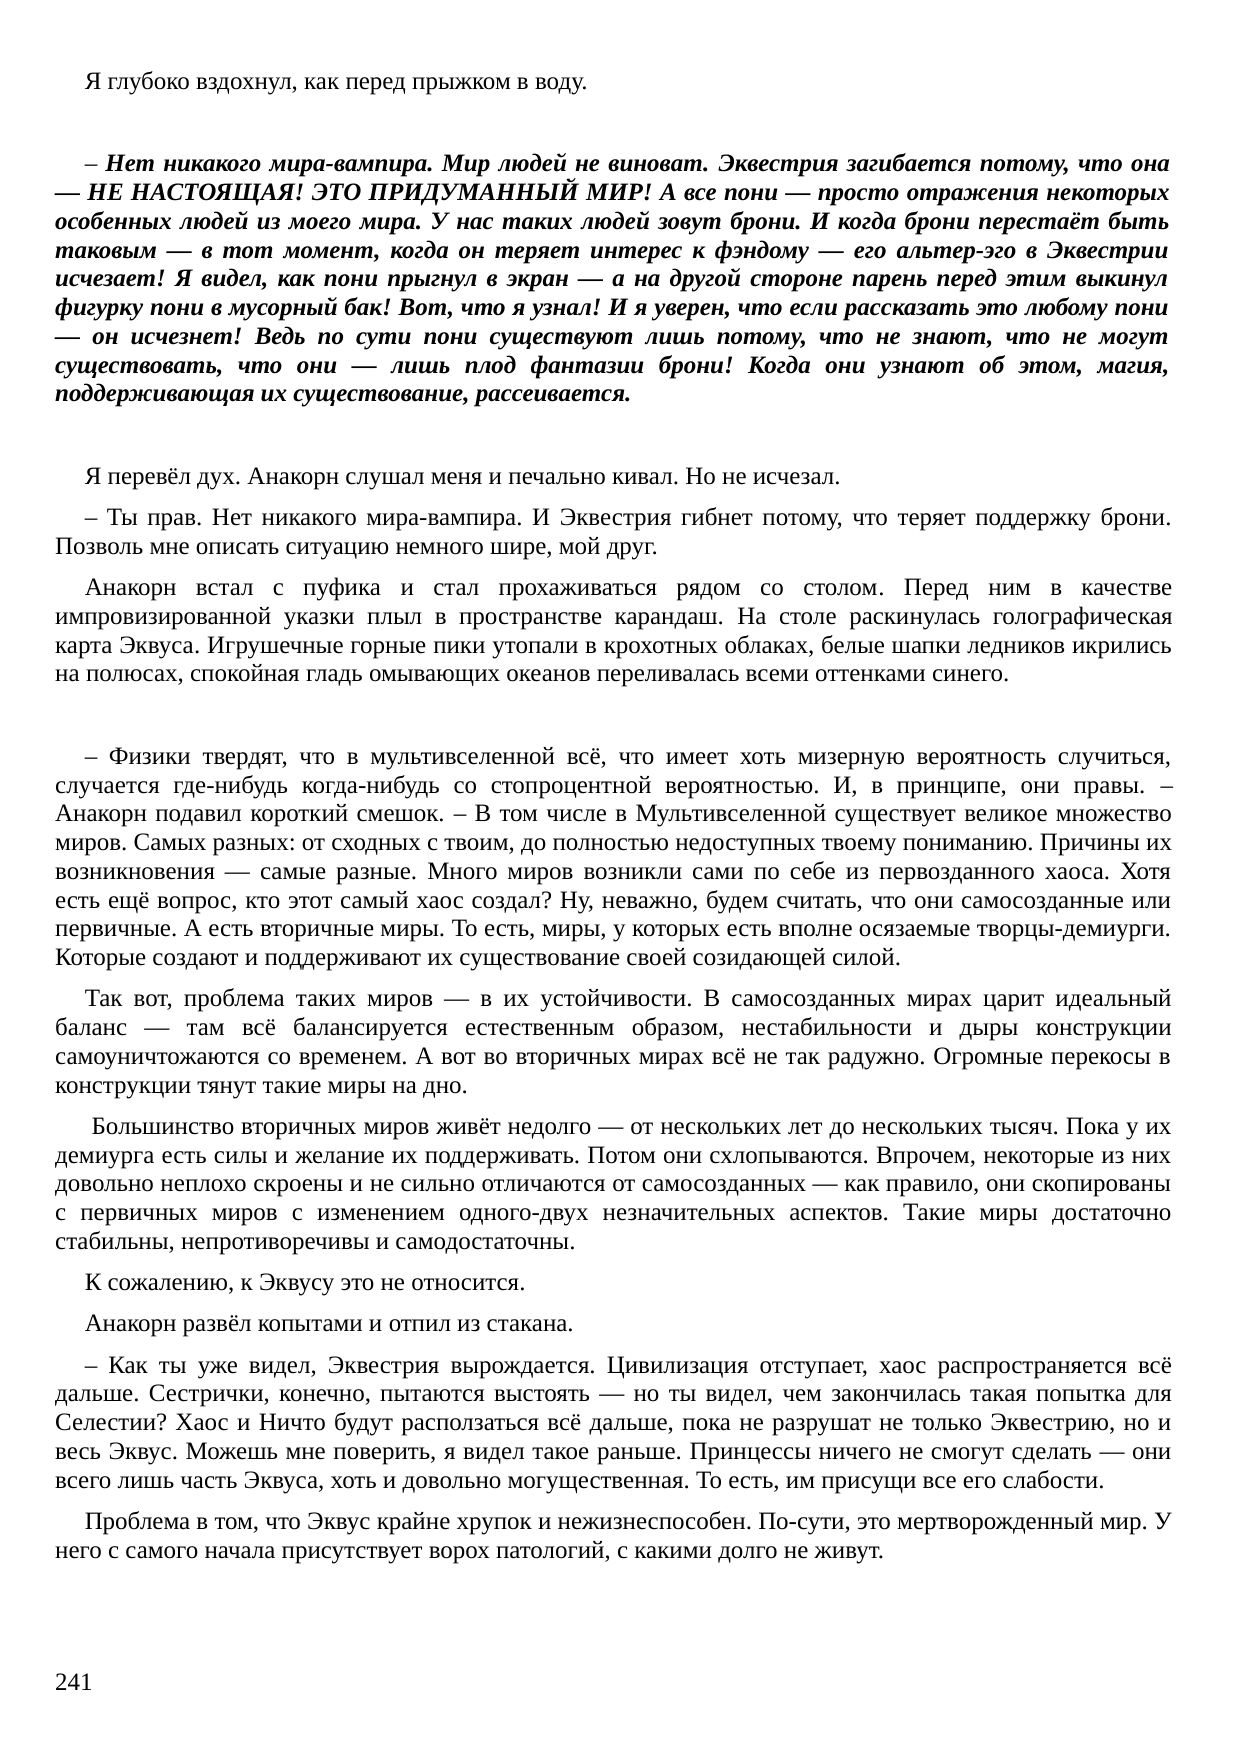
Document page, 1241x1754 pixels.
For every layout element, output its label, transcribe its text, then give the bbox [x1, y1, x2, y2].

text – Как ты уже видел, Эквестрия вырождается. Цивилизация отступает, хаос распространяется всё дальше. Сестрички, конечно, пытаются выстоять — но ты видел, чем закончилась такая попытка для Селестии? Хаос и Ничто будут расползаться всё дальше, пока не разрушат не только Эквестрию, но и весь Эквус. Можешь мне поверить, я видел такое раньше. Принцессы ничего не смогут сделать — они всего лишь часть Эквуса, хоть и довольно могущественная. То есть, им присущи все его слабости. [55, 1350, 1173, 1493]
text – Нет никакого мира-вампира. Мир людей не виноват. Эквестрия загибается потому, что она — НЕ НАСТОЯЩАЯ! ЭТО ПРИДУМАННЫЙ МИР! А все пони — просто отражения некоторых особенных людей из моего мира. У нас таких людей зовут брони. И когда брони перестаёт быть таковым — в тот момент, когда он теряет интерес к фэндому — его альтер-эго в Эквестрии исчезает! Я видел, как пони прыгнул в экран — а на другой стороне парень перед этим выкинул фигурку пони в мусорный бак! Вот, что я узнал! И я уверен, что если рассказать это любому пони — он исчезнет! Ведь по сути пони существуют лишь потому, что не знают, что не могут существовать, что они — лишь плод фантазии брони! Когда они узнают об этом, магия, поддерживающая их существование, рассеивается. [55, 148, 1173, 407]
text Проблема в том, что Эквус крайне хрупок и нежизнеспособен. По-сути, это мертворожденный мир. У него с самого начала присутствует ворох патологий, с какими долго не живут. [55, 1506, 1173, 1563]
text Я глубоко вздохнул, как перед прыжком в воду. [55, 66, 1173, 95]
text К сожалению, к Эквусу это не относится. [55, 1267, 1173, 1296]
text Анакорн развёл копытами и отпил из стакана. [55, 1308, 1173, 1337]
text – Физики твердят, что в мультивселенной всё, что имеет хоть мизерную вероятность случиться, случается где-нибудь когда-нибудь со стопроцентной вероятностью. И, в принципе, они правы. – Анакорн подавил короткий смешок. – В том числе в Мультивселенной существует великое множество миров. Самых разных: от сходных с твоим, до полностью недоступных твоему пониманию. Причины их возникновения — самые разные. Много миров возникли сами по себе из первозданного хаоса. Хотя есть ещё вопрос, кто этот самый хаос создал? Ну, неважно, будем считать, что они самосозданные или первичные. А есть вторичные миры. То есть, миры, у которых есть вполне осязаемые творцы-демиурги. Которые создают и поддерживают их существование своей созидающей силой. [55, 741, 1173, 971]
text Анакорн встал с пуфика и стал прохаживаться рядом со столом. Перед ним в качестве импровизированной указки плыл в пространстве карандаш. На столе раскинулась голографическая карта Эквуса. Игрушечные горные пики утопали в крохотных облаках, белые шапки ледников икрились на полюсах, спокойная гладь омывающих океанов переливалась всеми оттенками синего. [55, 572, 1173, 687]
text Я перевёл дух. Анакорн слушал меня и печально кивал. Но не исчезал. [55, 461, 1173, 490]
text – Ты прав. Нет никакого мира-вампира. И Эквестрия гибнет потому, что теряет поддержку брони. Позволь мне описать ситуацию немного шире, мой друг. [55, 502, 1173, 560]
text Так вот, проблема таких миров — в их устойчивости. В самосозданных мирах царит идеальный баланс — там всё балансируется естественным образом, нестабильности и дыры конструкции самоуничтожаются со временем. А вот во вторичных мирах всё не так радужно. Огромные перекосы в конструкции тянут такие миры на дно. [55, 983, 1173, 1098]
text Большинство вторичных миров живёт недолго — от нескольких лет до нескольких тысяч. Пока у их демиурга есть силы и желание их поддерживать. Потом они схлопываются. Впрочем, некоторые из них довольно неплохо скроены и не сильно отличаются от самосозданных — как правило, они скопированы с первичных миров с изменением одного-двух незначительных аспектов. Такие миры достаточно стабильны, непротиворечивы и самодостаточны. [55, 1111, 1173, 1255]
